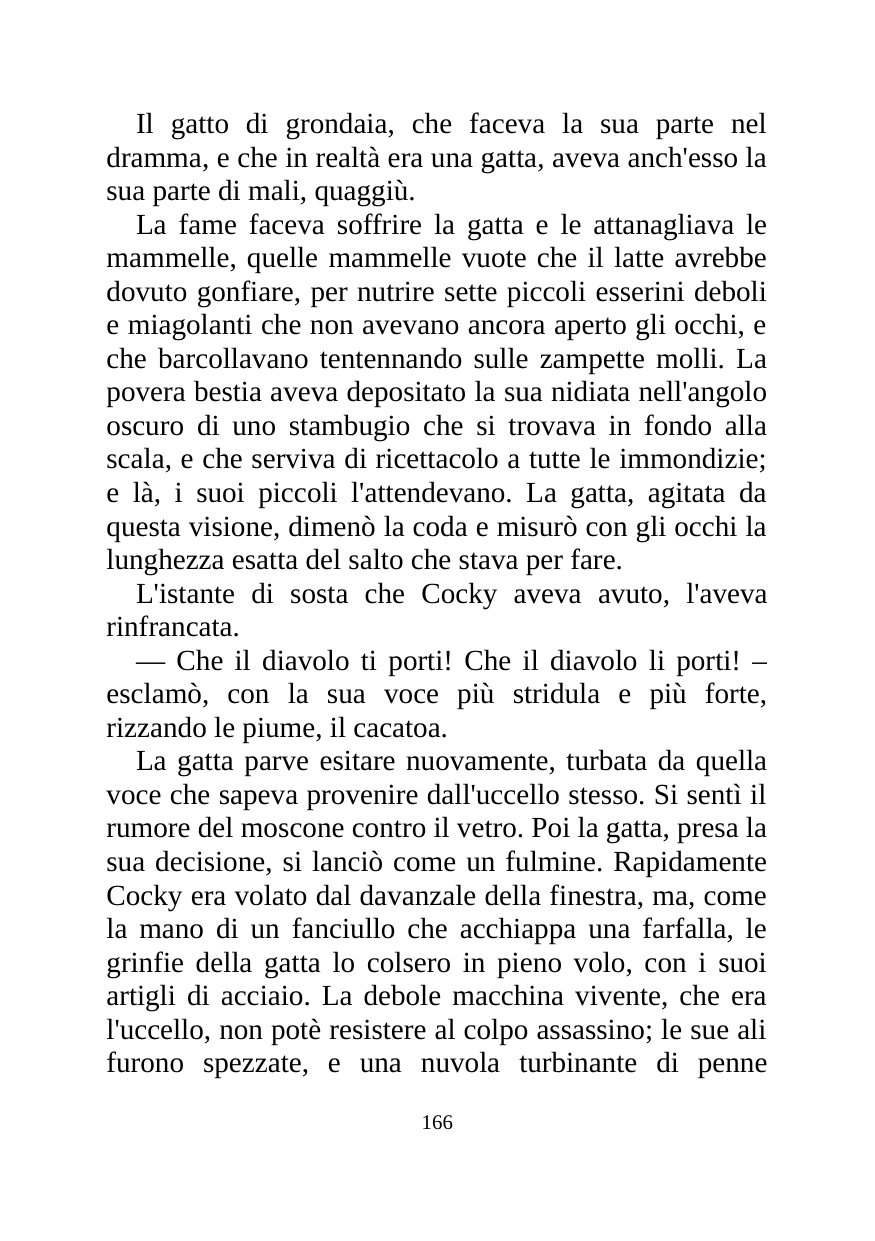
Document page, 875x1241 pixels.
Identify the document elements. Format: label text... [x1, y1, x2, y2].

text La gatta parve esitare nuovamente, turbata da quella voce che sapeva provenire dall'uccello stesso. Si sentì il rumore del moscone contro il vetro. Poi la gatta, presa la sua decisione, si lanciò come un fulmine. Rapidamente Cocky era volato dal davanzale della finestra, ma, come la mano di un fanciullo che acchiappa una farfalla, le grinfie della gatta lo colsero in pieno volo, con i suoi artigli di acciaio. La debole macchina vivente, che era l'uccello, non potè resistere al colpo assassino; le sue ali furono spezzate, e una nuvola turbinante di penne [106, 743, 768, 1079]
text — Che il diavolo ti porti! Che il diavolo li porti! – esclamò, con la sua voce più stridula e più forte, rizzando le piume, il cacatoa. [106, 643, 768, 743]
text Il gatto di grondaia, che faceva la sua parte nel dramma, e che in realtà era una gatta, aveva anch'esso la sua parte di mali, quaggiù. [106, 106, 768, 207]
text La fame faceva soffrire la gatta e le attanagliava le mammelle, quelle mammelle vuote che il latte avrebbe dovuto gonfiare, per nutrire sette piccoli esserini deboli e miagolanti che non avevano ancora aperto gli occhi, e che barcollavano tentennando sulle zampette molli. La povera bestia aveva depositato la sua nidiata nell'angolo oscuro di uno stambugio che si trovava in fondo alla scala, e che serviva di ricettacolo a tutte le immondizie; e là, i suoi piccoli l'attendevano. La gatta, agitata da questa visione, dimenò la coda e misurò con gli occhi la lunghezza esatta del salto che stava per fare. [106, 207, 768, 576]
text L'istante di sosta che Cocky aveva avuto, l'aveva rinfrancata. [106, 576, 768, 643]
